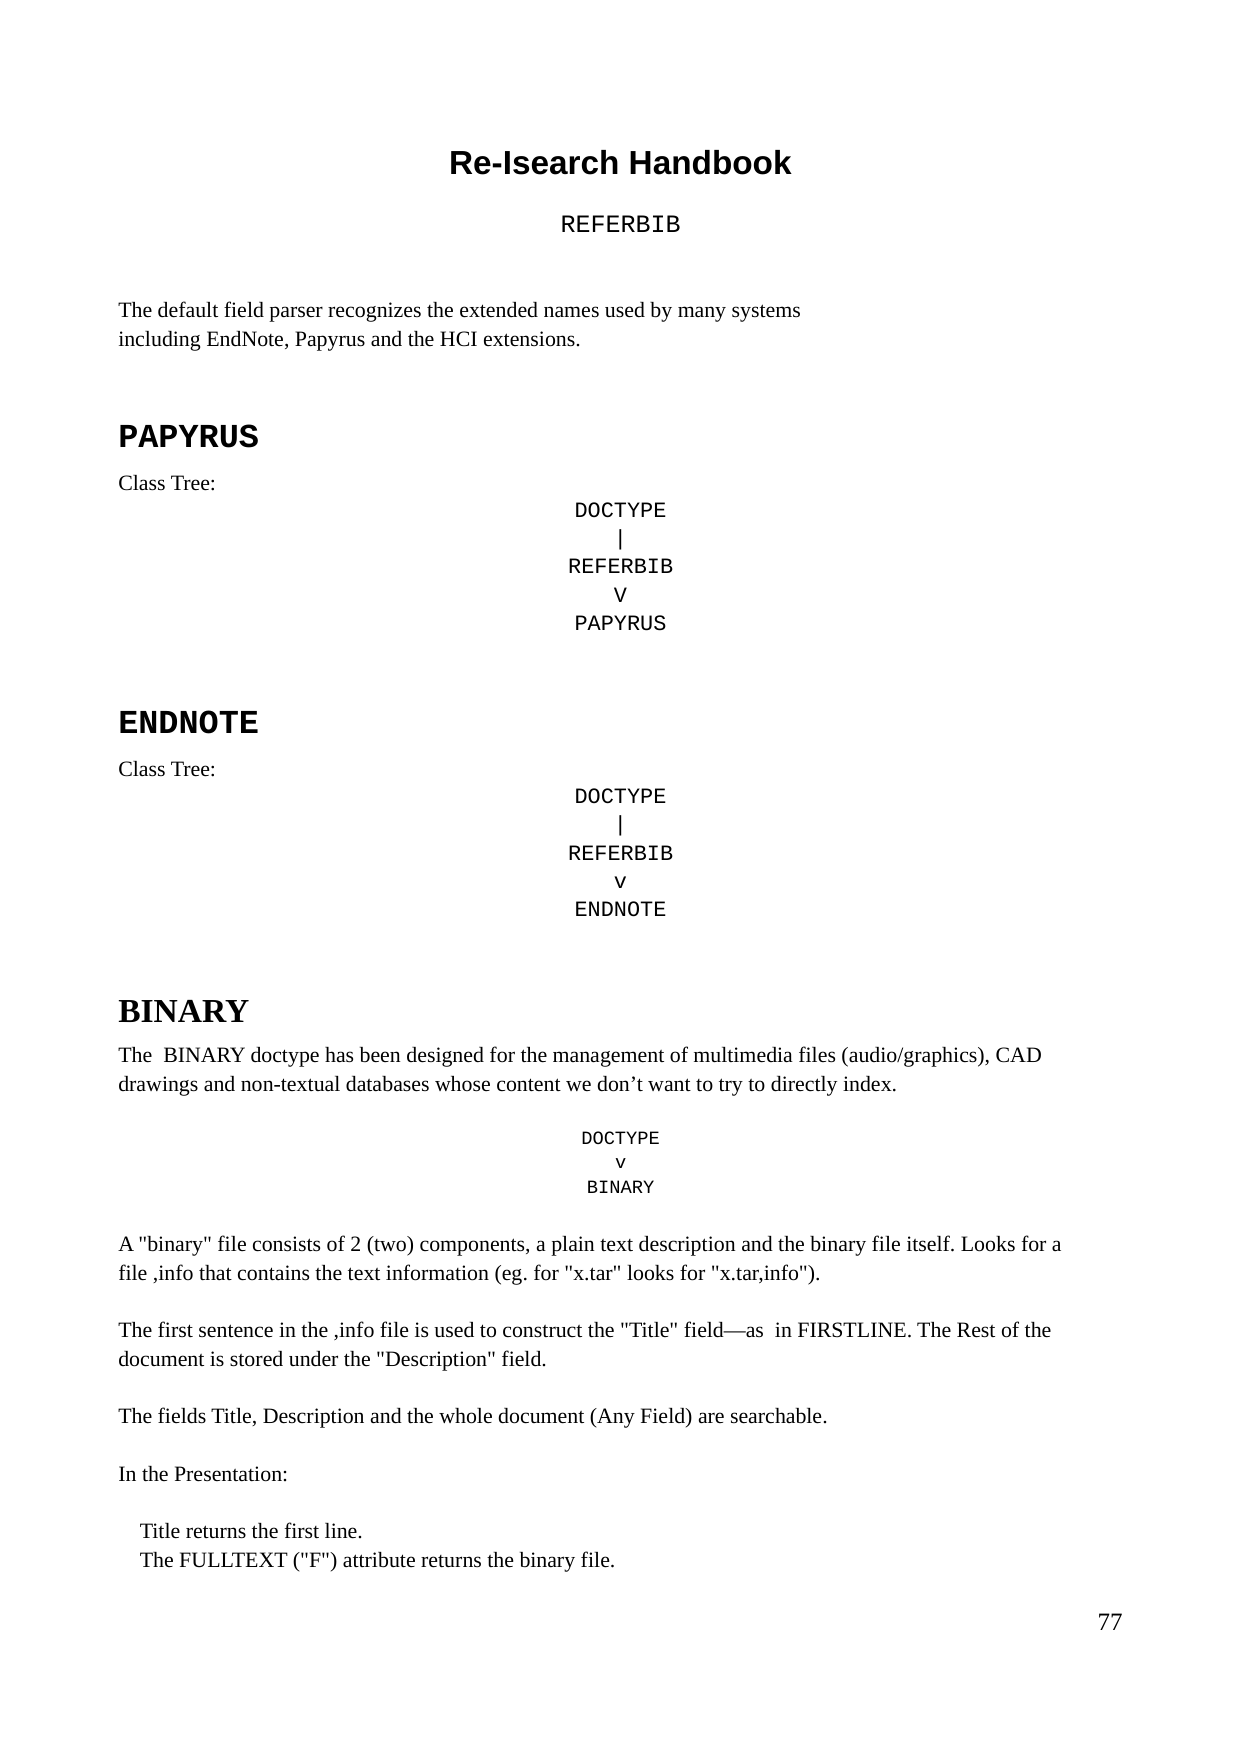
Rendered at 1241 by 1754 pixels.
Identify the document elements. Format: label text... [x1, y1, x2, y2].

text The default field parser recognizes the extended names used by many systems [118, 297, 1122, 322]
text | [118, 527, 1122, 552]
text V [118, 584, 1122, 609]
text The fields Title, Description and the whole document (Any Field) are searchable. [118, 1403, 1122, 1429]
text A "binary" file consists of 2 (two) components, a plain text description and the binary file itself. Looks for a file ,info that contains the text information (eg. for "x.tar" looks for "x.tar,info"). [118, 1231, 1122, 1285]
text including EndNote, Papyrus and the HCI extensions. [118, 326, 1122, 351]
text The FULLTEXT ("F") attribute returns the binary file. [118, 1547, 1122, 1573]
subtitle ENDNOTE [118, 705, 1122, 743]
text REFERBIB [118, 212, 1122, 240]
text v [118, 870, 1122, 895]
text The first sentence in the ,info file is used to construct the "Title" field—as in FIRSTLINE. The Rest of the document is stored under the "Description" field. [118, 1317, 1122, 1371]
text | [118, 813, 1122, 838]
text BINARY [118, 1178, 1122, 1199]
text In the Presentation: [118, 1461, 1122, 1486]
subtitle BINARY [118, 991, 1122, 1030]
subtitle PAPYRUS [118, 419, 1122, 457]
text DOCTYPE [118, 1129, 1122, 1150]
text ENDNOTE [118, 898, 1122, 923]
text DOCTYPE [118, 785, 1122, 809]
text REFERBIB [118, 842, 1122, 866]
text Class Tree: [118, 470, 1122, 495]
text PAPYRUS [118, 612, 1122, 637]
text Title returns the first line. [118, 1518, 1122, 1544]
text The BINARY doctype has been designed for the management of multimedia files (audio/graphics), CAD drawings and non-textual databases whose content we don’t want to try to directly index. [118, 1042, 1122, 1097]
text REFERBIB [118, 556, 1122, 580]
text Class Tree: [118, 756, 1122, 781]
text v [118, 1153, 1122, 1174]
text DOCTYPE [118, 499, 1122, 523]
